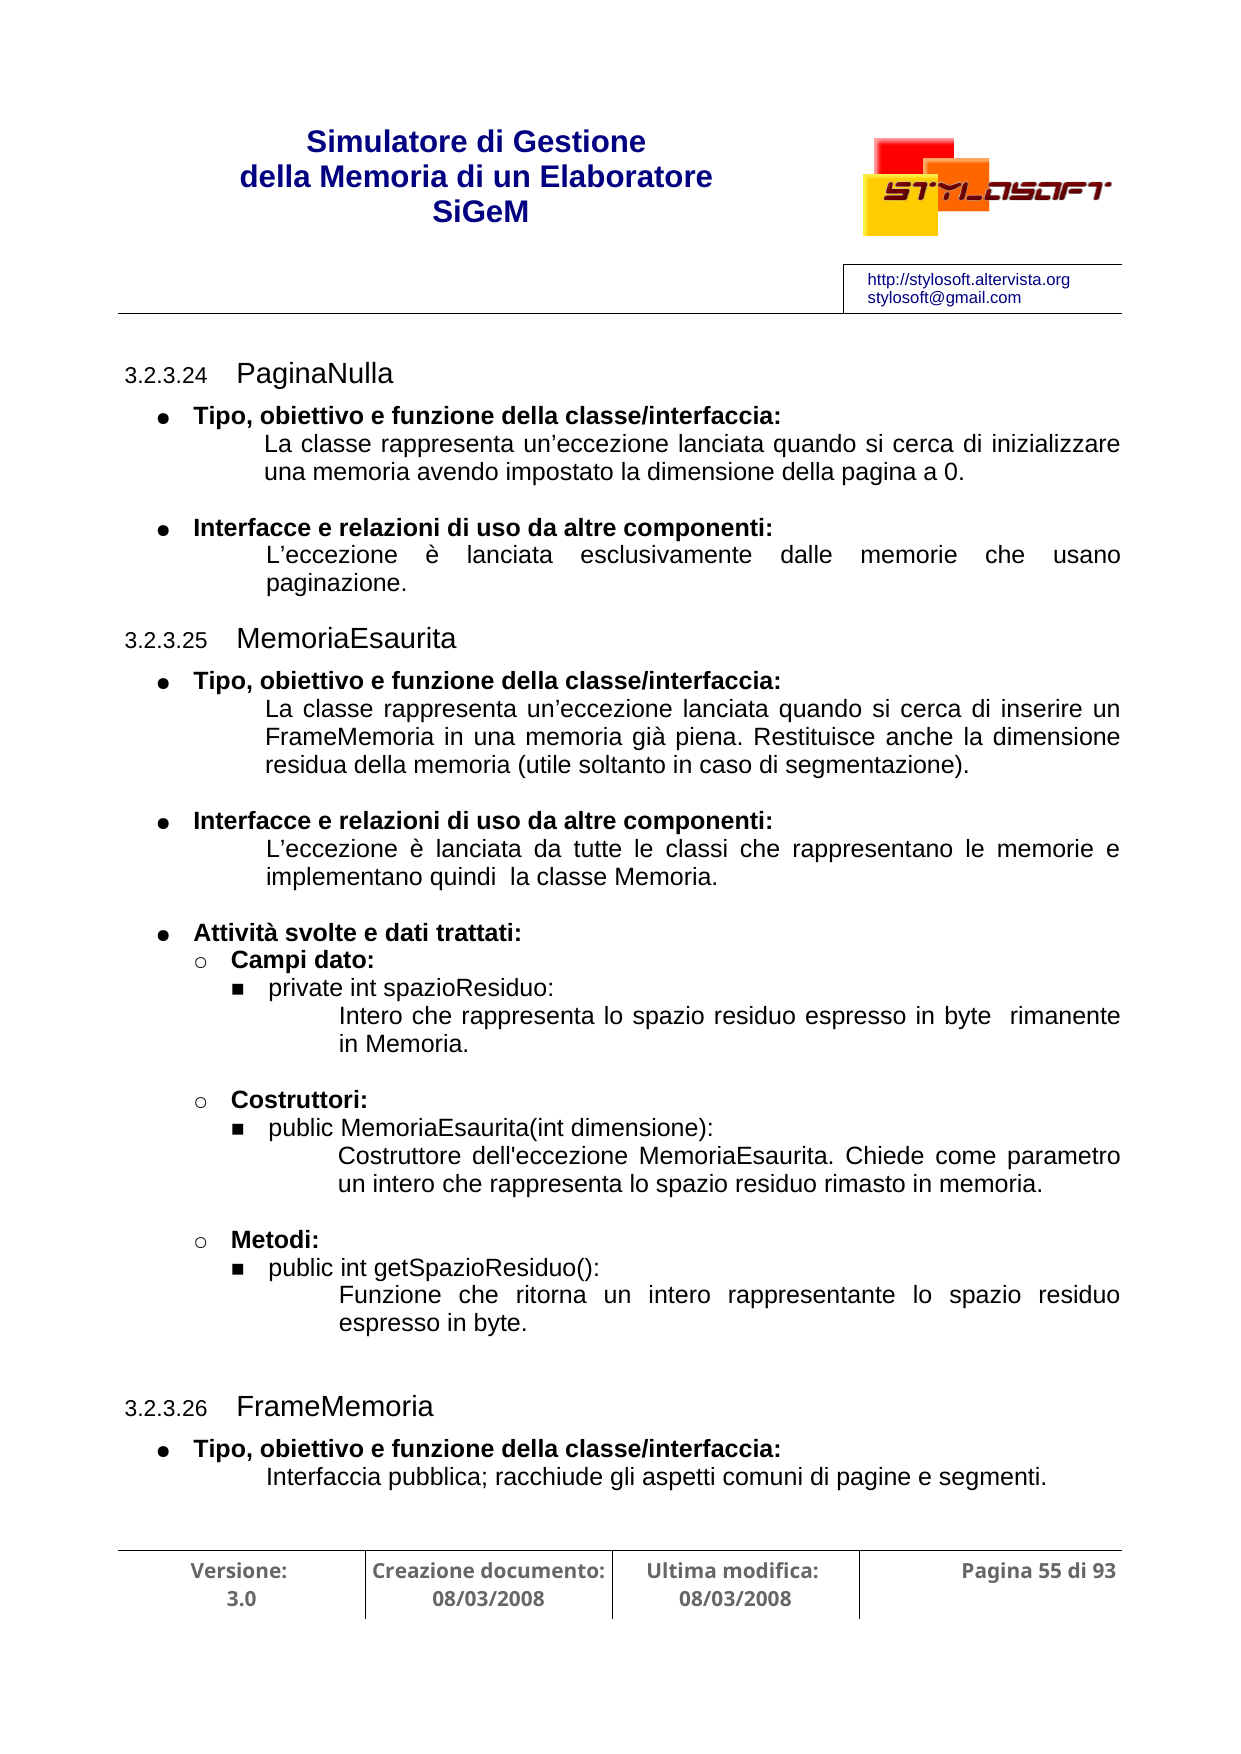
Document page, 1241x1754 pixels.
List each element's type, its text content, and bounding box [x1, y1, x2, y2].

text L’eccezione è lanciata esclusivamente dalle memorie che usano paginazione. [266, 541, 1122, 597]
text Funzione che ritorna un intero rappresentante lo spazio residuo espresso in byte. [339, 1281, 1122, 1337]
subtitle FrameMemoria [118, 1390, 1122, 1423]
list Tipo, obiettivo e funzione della classe/interfaccia: [156, 667, 1122, 695]
list Interfaccia pubblica; racchiude gli aspetti comuni di pagine e segmenti. [156, 1463, 1122, 1491]
list Interfacce e relazioni di uso da altre componenti: [156, 513, 1122, 541]
list Attività svolte e dati trattati: [156, 918, 1122, 946]
list Campi dato: [193, 946, 1122, 974]
subtitle PaginaNulla [118, 357, 1122, 389]
text Intero che rappresenta lo spazio residuo espresso in byte rimanente in Memoria. [339, 1002, 1122, 1058]
text Costruttore dell'eccezione MemoriaEsaurita. Chiede come parametro un intero che rappresenta lo spazio residuo rimasto in memoria. [338, 1142, 1122, 1198]
text La classe rappresenta un’eccezione lanciata quando si cerca di inizializzare una memoria avendo impostato la dimensione della pagina a 0. [264, 429, 1122, 485]
picture [848, 123, 1117, 247]
list Interfacce e relazioni di uso da altre componenti: [156, 807, 1122, 835]
list Costruttori: [193, 1086, 1122, 1114]
list private int spazioResiduo: [231, 974, 1122, 1002]
text La classe rappresenta un’eccezione lanciata quando si cerca di inserire un FrameMemoria in una memoria già piena. Restituisce anche la dimensione residua della memoria (utile soltanto in caso di segmentazione). [265, 695, 1122, 779]
list Tipo, obiettivo e funzione della classe/interfaccia: [156, 402, 1122, 429]
text L’eccezione è lanciata da tutte le classi che rappresentano le memorie e implementano quindi la classe Memoria. [266, 835, 1122, 891]
list Tipo, obiettivo e funzione della classe/interfaccia: [156, 1435, 1122, 1463]
list public MemoriaEsaurita(int dimensione): [231, 1114, 1122, 1142]
list Metodi: [193, 1226, 1122, 1253]
list public int getSpazioResiduo(): [231, 1253, 1122, 1281]
subtitle MemoriaEsaurita [118, 622, 1122, 655]
